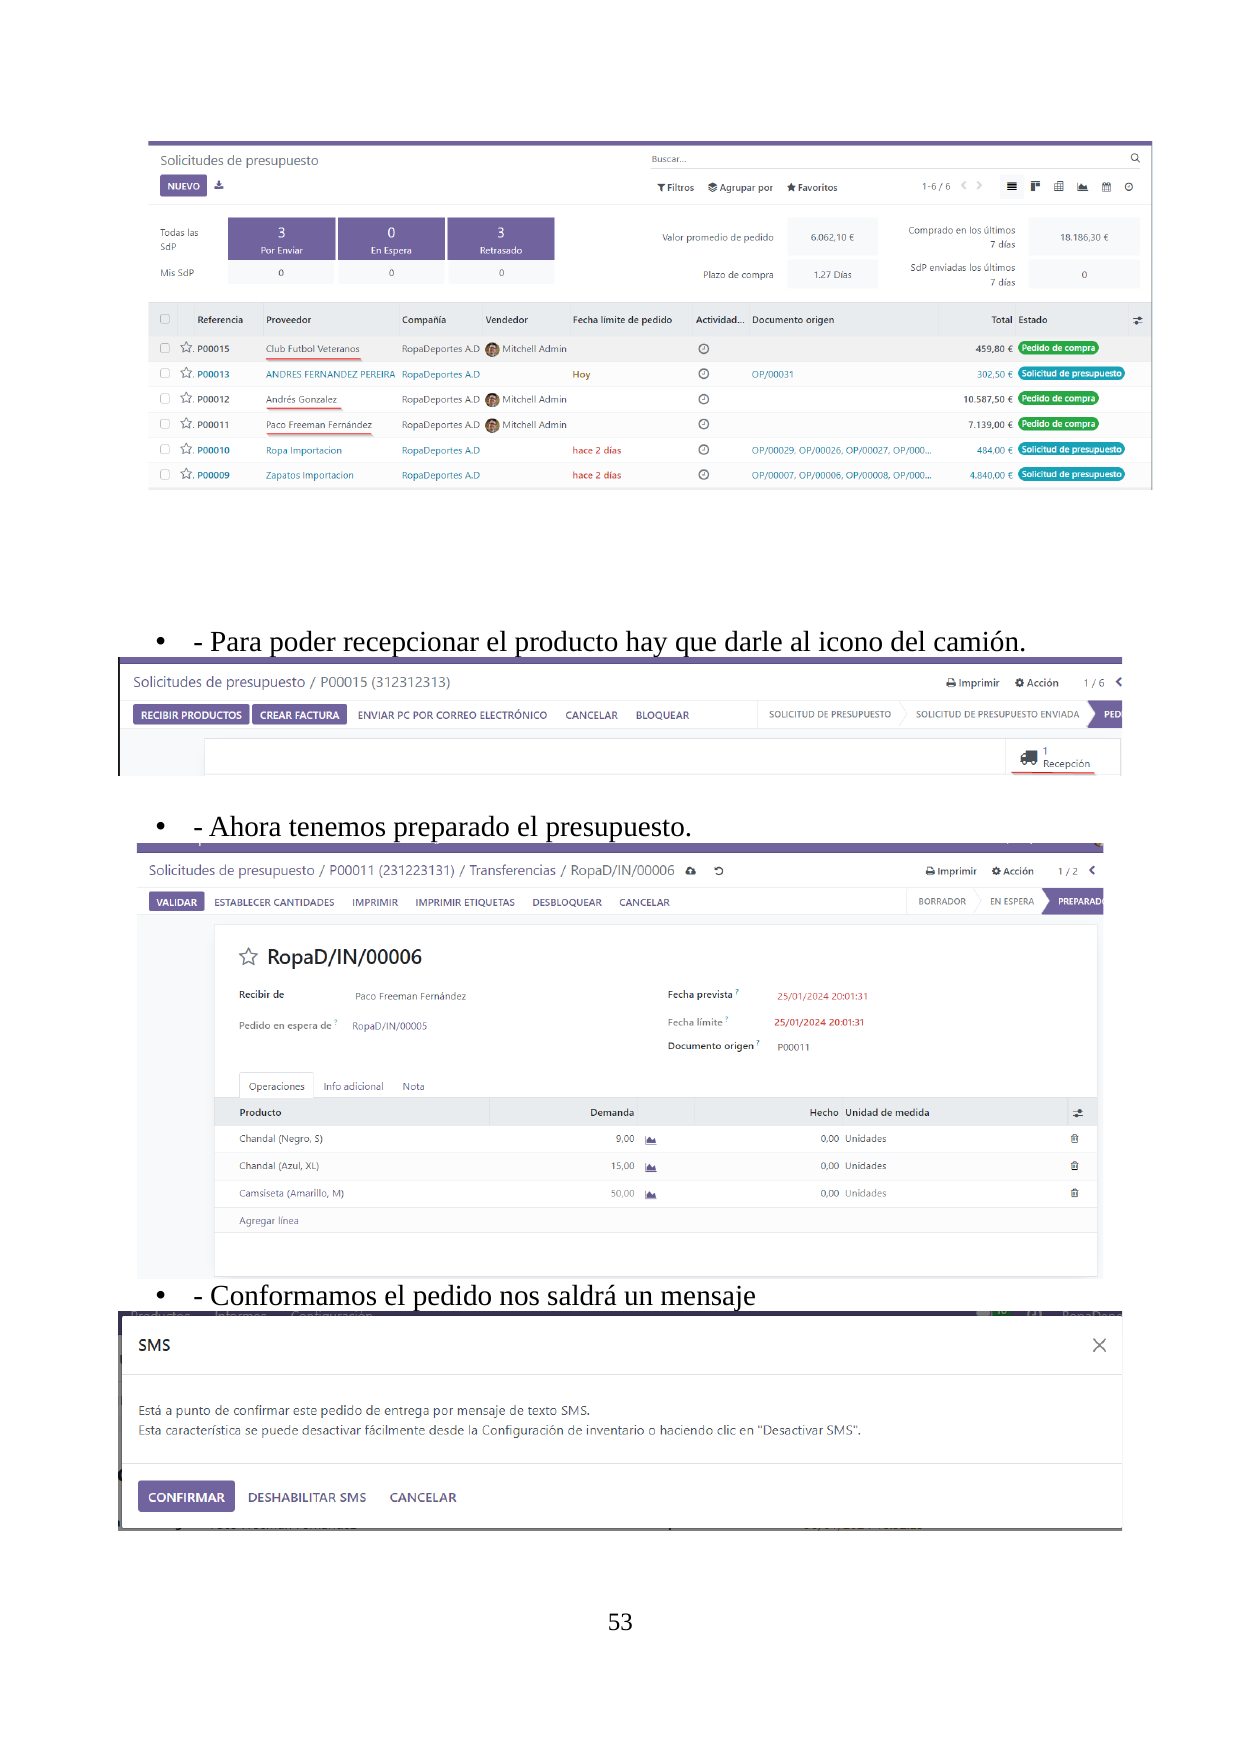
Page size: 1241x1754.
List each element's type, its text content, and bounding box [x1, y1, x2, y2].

list - Ahora tenemos preparado el presupuesto. [156, 809, 1122, 843]
list - Para poder recepcionar el producto hay que darle al icono del camión. [156, 624, 1122, 657]
picture [148, 141, 1153, 490]
list - Conformamos el pedido nos saldrá un mensaje [156, 1279, 1122, 1311]
picture [136, 843, 1104, 1279]
picture [118, 1311, 1123, 1531]
picture [118, 657, 1123, 776]
